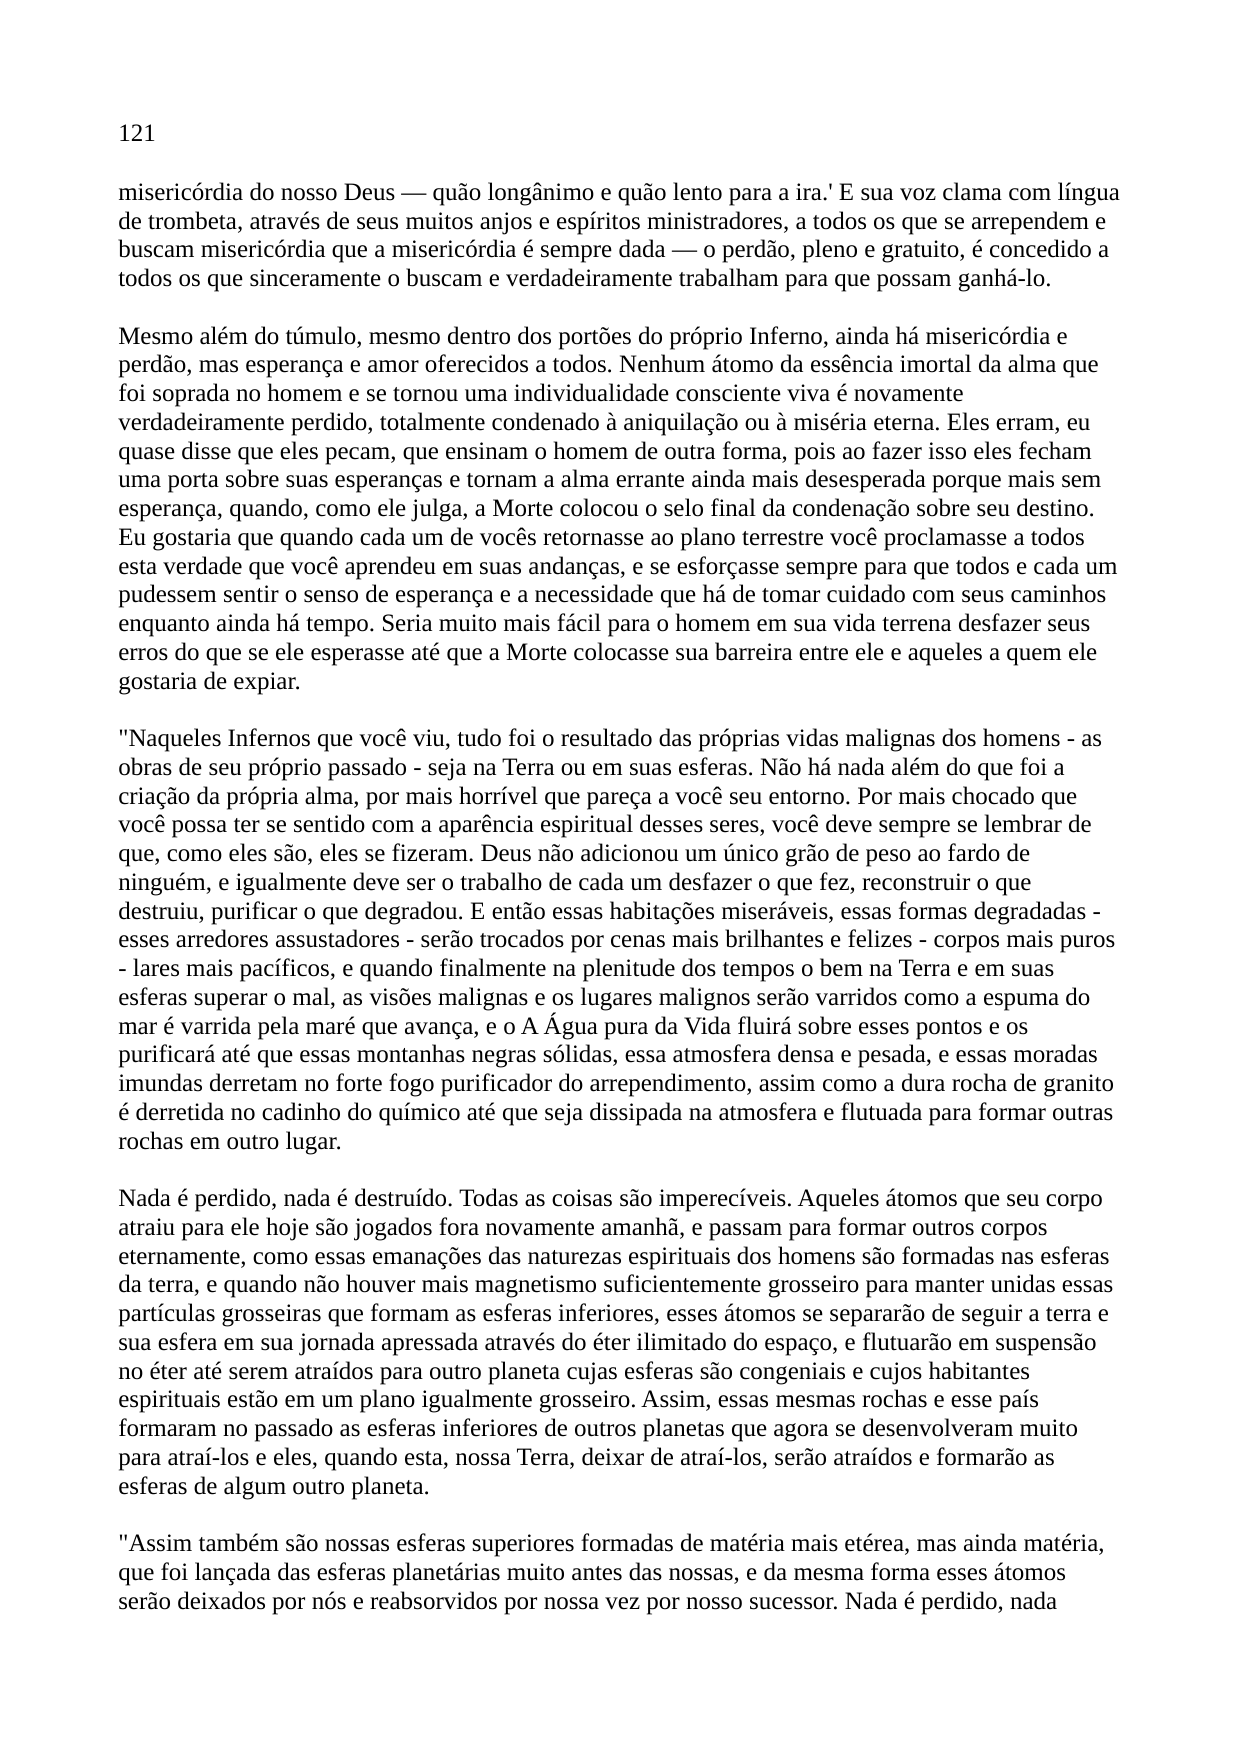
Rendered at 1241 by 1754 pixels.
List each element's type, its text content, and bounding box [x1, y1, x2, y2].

text Nada é perdido, nada é destruído. Todas as coisas são imperecíveis. Aqueles átomos que seu corpo atraiu para ele hoje são jogados fora novamente amanhã, e passam para formar outros corpos eternamente, como essas emanações das naturezas espirituais dos homens são formadas nas esferas da terra, e quando não houver mais magnetismo suficientemente grosseiro para manter unidas essas partículas grosseiras que formam as esferas inferiores, esses átomos se separarão de seguir a terra e sua esfera em sua jornada apressada através do éter ilimitado do espaço, e flutuarão em suspensão no éter até serem atraídos para outro planeta cujas esferas são congeniais e cujos habitantes espirituais estão em um plano igualmente grosseiro. Assim, essas mesmas rochas e esse país formaram no passado as esferas inferiores de outros planetas que agora se desenvolveram muito para atraí-los e eles, quando esta, nossa Terra, deixar de atraí-los, serão atraídos e formarão as esferas de algum outro planeta. [118, 1183, 1122, 1499]
text "Naqueles Infernos que você viu, tudo foi o resultado das próprias vidas malignas dos homens - as obras de seu próprio passado - seja na Terra ou em suas esferas. Não há nada além do que foi a criação da própria alma, por mais horrível que pareça a você seu entorno. Por mais chocado que você possa ter se sentido com a aparência espiritual desses seres, você deve sempre se lembrar de que, como eles são, eles se fizeram. Deus não adicionou um único grão de peso ao fardo de ninguém, e igualmente deve ser o trabalho de cada um desfazer o que fez, reconstruir o que destruiu, purificar o que degradou. E então essas habitações miseráveis, essas formas degradadas - esses arredores assustadores - serão trocados por cenas mais brilhantes e felizes - corpos mais puros - lares mais pacíficos, e quando finalmente na plenitude dos tempos o bem na Terra e em suas esferas superar o mal, as visões malignas e os lugares malignos serão varridos como a espuma do mar é varrida pela maré que avança, e o A Água pura da Vida fluirá sobre esses pontos e os purificará até que essas montanhas negras sólidas, essa atmosfera densa e pesada, e essas moradas imundas derretam no forte fogo purificador do arrependimento, assim como a dura rocha de granito é derretida no cadinho do químico até que seja dissipada na atmosfera e flutuada para formar outras rochas em outro lugar. [118, 723, 1122, 1154]
text Mesmo além do túmulo, mesmo dentro dos portões do próprio Inferno, ainda há misericórdia e perdão, mas esperança e amor oferecidos a todos. Nenhum átomo da essência imortal da alma que foi soprada no homem e se tornou uma individualidade consciente viva é novamente verdadeiramente perdido, totalmente condenado à aniquilação ou à miséria eterna. Eles erram, eu quase disse que eles pecam, que ensinam o homem de outra forma, pois ao fazer isso eles fecham uma porta sobre suas esperanças e tornam a alma errante ainda mais desesperada porque mais sem esperança, quando, como ele julga, a Morte colocou o selo final da condenação sobre seu destino. Eu gostaria que quando cada um de vocês retornasse ao plano terrestre você proclamasse a todos esta verdade que você aprendeu em suas andanças, e se esforçasse sempre para que todos e cada um pudessem sentir o senso de esperança e a necessidade que há de tomar cuidado com seus caminhos enquanto ainda há tempo. Seria muito mais fácil para o homem em sua vida terrena desfazer seus erros do que se ele esperasse até que a Morte colocasse sua barreira entre ele e aqueles a quem ele gostaria de expiar. [118, 321, 1122, 694]
text "Assim também são nossas esferas superiores formadas de matéria mais etérea, mas ainda matéria, que foi lançada das esferas planetárias muito antes das nossas, e da mesma forma esses átomos serão deixados por nós e reabsorvidos por nossa vez por nosso sucessor. Nada é perdido, nada [118, 1528, 1122, 1614]
text misericórdia do nosso Deus — quão longânimo e quão lento para a ira.' E sua voz clama com língua de trombeta, através de seus muitos anjos e espíritos ministradores, a todos os que se arrependem e buscam misericórdia que a misericórdia é sempre dada — o perdão, pleno e gratuito, é concedido a todos os que sinceramente o buscam e verdadeiramente trabalham para que possam ganhá-lo. [118, 177, 1122, 292]
